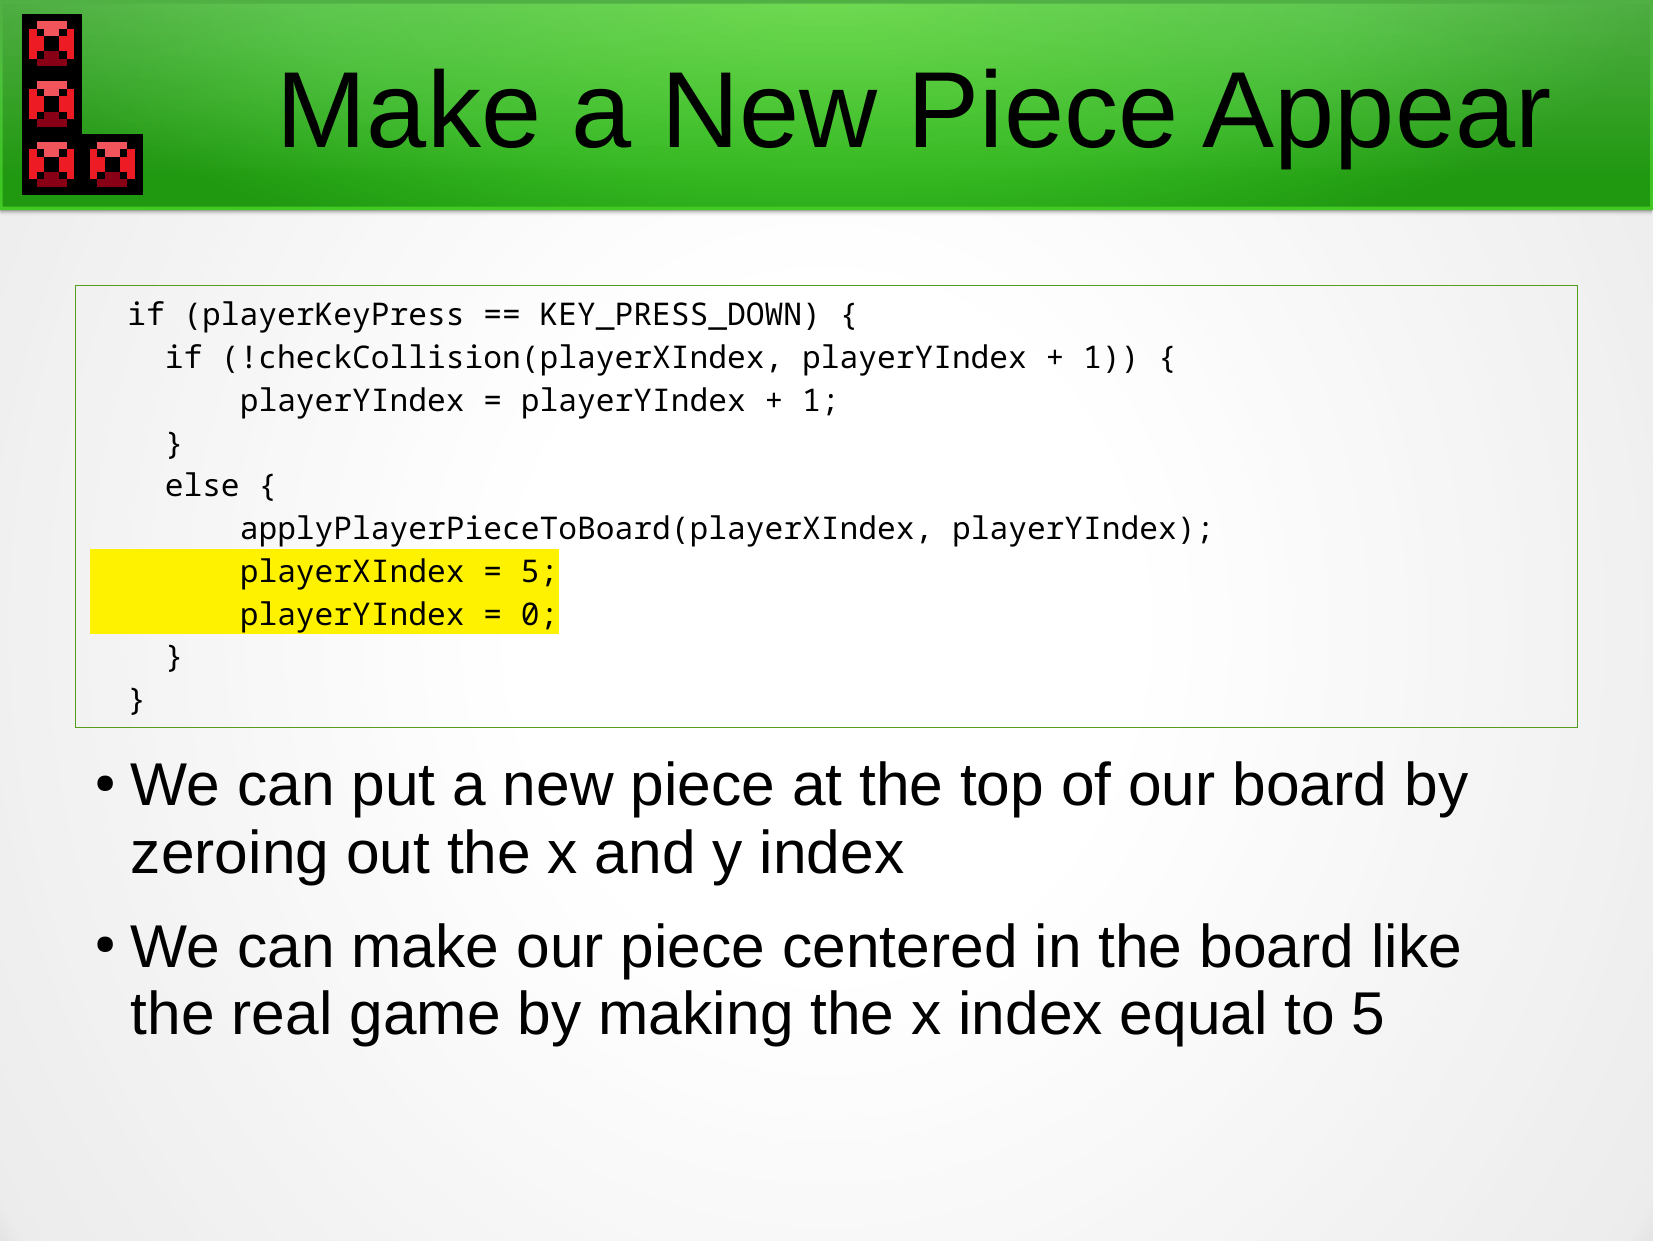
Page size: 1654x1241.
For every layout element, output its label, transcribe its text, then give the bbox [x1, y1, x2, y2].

list We can put a new piece at the top of our board by zeroing out the x and y index We can make our piece centered in the board like the real game by making the x index equal to 5 [82, 750, 1561, 1051]
title Make a New Piece Appear [195, 30, 1636, 190]
picture [22, 14, 143, 195]
text_box if (playerKeyPress == KEY_PRESS_DOWN) { if (!checkCollision(playerXIndex, playerYIndex + 1)) { playerYIndex = playerYIndex + 1; } else { applyPlayerPieceToBoard(playerXIndex, playerYIndex); playerXIndex = 5; playerYIndex = 0; } } [75, 285, 1578, 663]
